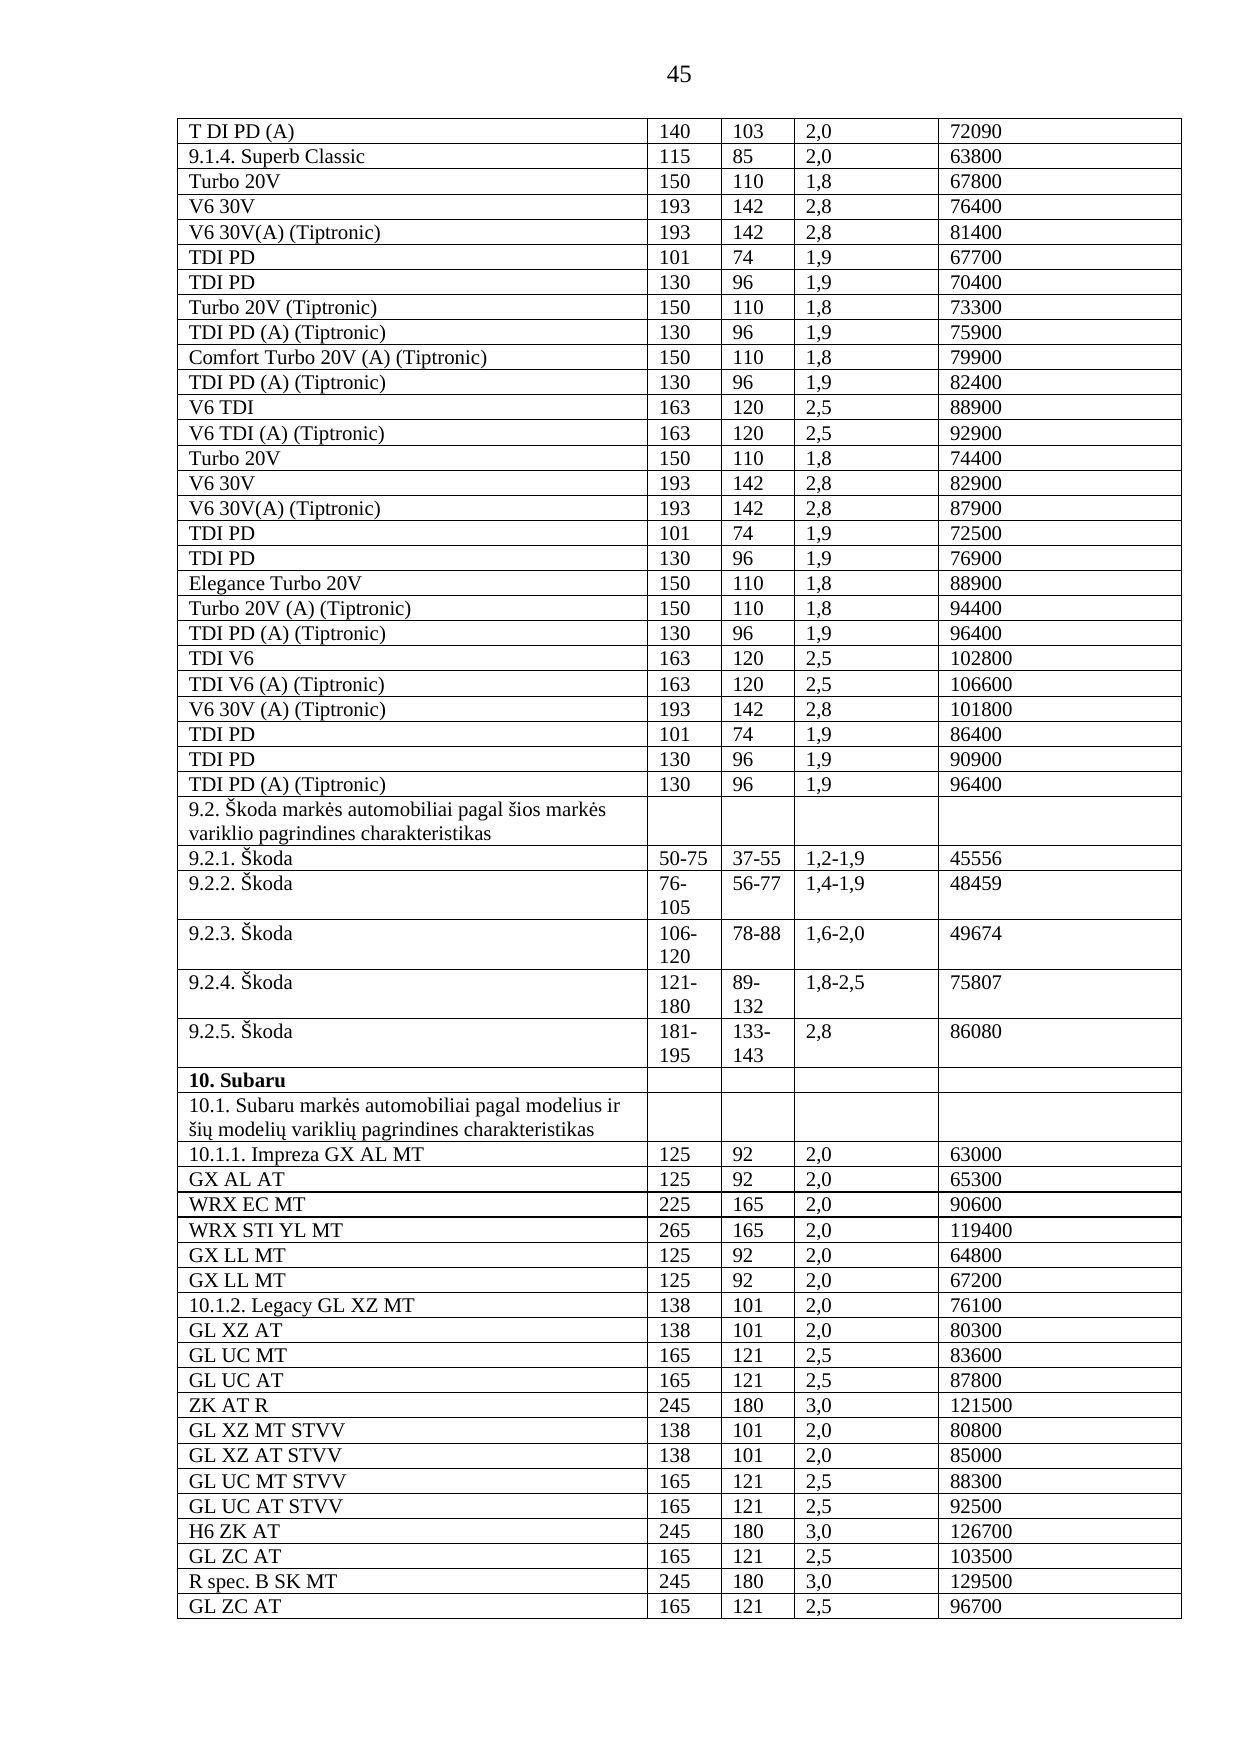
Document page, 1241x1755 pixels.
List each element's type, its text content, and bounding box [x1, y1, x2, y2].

table_cell 56-77 [722, 871, 794, 919]
table_cell 48459 [939, 871, 1181, 919]
table_cell 2,0 [795, 1444, 938, 1467]
table_cell 96400 [939, 621, 1181, 645]
table_cell 67200 [939, 1268, 1181, 1292]
table_cell 2,5 [795, 646, 938, 670]
table_cell 2,0 [795, 1218, 938, 1242]
table_cell 150 [648, 571, 721, 595]
table_cell 9.2.5. Škoda [178, 1019, 647, 1067]
table_cell 142 [722, 697, 794, 721]
table_cell 37-55 [722, 846, 794, 870]
table_cell 10.1.1. Impreza GX AL MT [178, 1142, 647, 1166]
table_cell TDI PD (A) (Tiptronic) [178, 370, 647, 394]
table_cell 1,9 [795, 747, 938, 771]
table_cell 67800 [939, 169, 1181, 193]
table_cell TDI PD [178, 270, 647, 294]
table_cell 163 [648, 420, 721, 444]
table_cell 96 [722, 320, 794, 344]
table_cell 96 [722, 621, 794, 645]
table_cell 2,0 [795, 1193, 938, 1216]
table_cell 96 [722, 546, 794, 570]
table_cell TDI PD [178, 747, 647, 771]
table_cell 125 [648, 1268, 721, 1292]
table_cell 101 [722, 1444, 794, 1467]
table_cell 80300 [939, 1318, 1181, 1342]
table_cell 245 [648, 1519, 721, 1543]
table_cell [648, 1093, 721, 1141]
table_cell GL UC MT STVV [178, 1469, 647, 1493]
table_cell 10. Subaru [178, 1068, 647, 1092]
table_cell 120 [722, 395, 794, 419]
table_cell 96700 [939, 1594, 1181, 1618]
table_cell 9.2. Škoda markės automobiliai pagal šios markės variklio pagrindines charakteristikas [178, 797, 647, 845]
table_cell TDI PD [178, 245, 647, 269]
table_cell 193 [648, 195, 721, 218]
table_cell 121 [722, 1343, 794, 1367]
table_cell 92 [722, 1243, 794, 1267]
table_cell 74 [722, 722, 794, 746]
table_cell 1,8 [795, 169, 938, 193]
table_cell 119400 [939, 1218, 1181, 1242]
table_cell 81400 [939, 220, 1181, 244]
table_cell 9.2.4. Škoda [178, 970, 647, 1018]
table_cell 75900 [939, 320, 1181, 344]
table_cell TDI PD [178, 722, 647, 746]
table_cell 82900 [939, 471, 1181, 495]
table_cell 103 [722, 119, 794, 143]
table_cell 88900 [939, 571, 1181, 595]
table_cell [939, 1068, 1181, 1092]
table_cell TDI V6 [178, 646, 647, 670]
table_cell V6 TDI [178, 395, 647, 419]
table_cell 138 [648, 1444, 721, 1467]
table_cell 193 [648, 220, 721, 244]
table_cell 121 [722, 1544, 794, 1568]
table_cell 225 [648, 1193, 721, 1216]
table_cell 94400 [939, 596, 1181, 620]
table_cell 142 [722, 496, 794, 520]
table_cell 165 [648, 1494, 721, 1518]
table_cell GL UC AT STVV [178, 1494, 647, 1518]
table_cell 92900 [939, 420, 1181, 444]
table_cell 86400 [939, 722, 1181, 746]
table_cell 101800 [939, 697, 1181, 721]
table_cell 1,9 [795, 370, 938, 394]
table_cell 2,0 [795, 1243, 938, 1267]
table_cell V6 30V [178, 195, 647, 218]
table_cell 121 [722, 1368, 794, 1392]
table_cell 88300 [939, 1469, 1181, 1493]
table_cell 87900 [939, 496, 1181, 520]
table_cell 150 [648, 295, 721, 319]
table_cell 79900 [939, 345, 1181, 369]
table_cell 2,0 [795, 1142, 938, 1166]
table_cell 126700 [939, 1519, 1181, 1543]
table_cell T DI PD (A) [178, 119, 647, 143]
table_cell 121 [722, 1469, 794, 1493]
table_cell 2,5 [795, 420, 938, 444]
table_cell 130 [648, 621, 721, 645]
table_cell GL XZ AT [178, 1318, 647, 1342]
table_cell 130 [648, 772, 721, 796]
table_cell 1,8 [795, 596, 938, 620]
table_cell 165 [648, 1343, 721, 1367]
table_cell 142 [722, 195, 794, 218]
table_cell 90600 [939, 1193, 1181, 1216]
table_cell 74400 [939, 446, 1181, 469]
table_cell 2,5 [795, 1594, 938, 1618]
table_cell 9.2.2. Škoda [178, 871, 647, 919]
table_cell 76-105 [648, 871, 721, 919]
table_cell Turbo 20V (A) (Tiptronic) [178, 596, 647, 620]
table_cell GL ZC AT [178, 1544, 647, 1568]
table_cell V6 30V (A) (Tiptronic) [178, 697, 647, 721]
table_cell 96 [722, 747, 794, 771]
table_cell 120 [722, 646, 794, 670]
table_cell V6 30V(A) (Tiptronic) [178, 220, 647, 244]
table_cell 1,9 [795, 270, 938, 294]
table_cell GL XZ MT STVV [178, 1418, 647, 1442]
table_cell 101 [722, 1293, 794, 1317]
table_cell 67700 [939, 245, 1181, 269]
table_cell 193 [648, 697, 721, 721]
table_cell 1,9 [795, 621, 938, 645]
table_cell 92 [722, 1268, 794, 1292]
table_cell 121 [722, 1594, 794, 1618]
table_cell 110 [722, 345, 794, 369]
table_cell [648, 797, 721, 845]
table_cell 63000 [939, 1142, 1181, 1166]
table_cell 1,9 [795, 320, 938, 344]
table_cell R spec. B SK MT [178, 1569, 647, 1593]
table_cell WRX EC MT [178, 1193, 647, 1216]
table_cell 65300 [939, 1167, 1181, 1191]
table_cell 165 [648, 1368, 721, 1392]
table_cell 76900 [939, 546, 1181, 570]
table_cell 70400 [939, 270, 1181, 294]
table_cell 110 [722, 571, 794, 595]
table_cell 96 [722, 772, 794, 796]
table_cell 2,8 [795, 1019, 938, 1067]
table_cell 1,2-1,9 [795, 846, 938, 870]
table_cell TDI PD (A) (Tiptronic) [178, 772, 647, 796]
table_cell 9.2.1. Škoda [178, 846, 647, 870]
table_cell 74 [722, 521, 794, 545]
table_cell 101 [648, 521, 721, 545]
table_cell 2,0 [795, 119, 938, 143]
table_cell TDI PD (A) (Tiptronic) [178, 320, 647, 344]
table_cell 1,4-1,9 [795, 871, 938, 919]
table_cell 150 [648, 446, 721, 469]
table_cell 125 [648, 1142, 721, 1166]
table_cell [648, 1068, 721, 1092]
table_cell [795, 1093, 938, 1141]
table_cell Comfort Turbo 20V (A) (Tiptronic) [178, 345, 647, 369]
table_cell 130 [648, 270, 721, 294]
table_cell 72090 [939, 119, 1181, 143]
table_cell 142 [722, 220, 794, 244]
table_cell 92 [722, 1142, 794, 1166]
table_cell 140 [648, 119, 721, 143]
table_cell 103500 [939, 1544, 1181, 1568]
table_cell 2,5 [795, 1494, 938, 1518]
table_cell 1,9 [795, 245, 938, 269]
table_cell 110 [722, 596, 794, 620]
table_cell 2,8 [795, 496, 938, 520]
table_cell 88900 [939, 395, 1181, 419]
table_cell 78-88 [722, 920, 794, 968]
table_cell 120 [722, 671, 794, 696]
table_cell 165 [722, 1193, 794, 1216]
table_cell 130 [648, 370, 721, 394]
table_cell 121 [722, 1494, 794, 1518]
table_cell [722, 1068, 794, 1092]
table_cell 3,0 [795, 1393, 938, 1417]
table_cell 102800 [939, 646, 1181, 670]
table_cell 2,0 [795, 1293, 938, 1317]
table_cell 1,6-2,0 [795, 920, 938, 968]
table_cell 92 [722, 1167, 794, 1191]
table_cell 193 [648, 496, 721, 520]
table_cell 2,5 [795, 1544, 938, 1568]
table_cell 80800 [939, 1418, 1181, 1442]
table_cell 2,0 [795, 1167, 938, 1191]
table_cell 180 [722, 1519, 794, 1543]
table_cell GL UC MT [178, 1343, 647, 1367]
table_cell 86080 [939, 1019, 1181, 1067]
table_cell V6 30V(A) (Tiptronic) [178, 496, 647, 520]
table_cell 90900 [939, 747, 1181, 771]
table_cell V6 TDI (A) (Tiptronic) [178, 420, 647, 444]
table_cell 3,0 [795, 1569, 938, 1593]
table_cell 2,0 [795, 144, 938, 168]
table_cell TDI V6 (A) (Tiptronic) [178, 671, 647, 696]
table_cell GX AL AT [178, 1167, 647, 1191]
table_cell [939, 797, 1181, 845]
table_cell 63800 [939, 144, 1181, 168]
table_cell 87800 [939, 1368, 1181, 1392]
table_cell 115 [648, 144, 721, 168]
table_cell 150 [648, 345, 721, 369]
table_cell 101 [722, 1318, 794, 1342]
table_cell 165 [648, 1469, 721, 1493]
table_cell Elegance Turbo 20V [178, 571, 647, 595]
table_cell 101 [722, 1418, 794, 1442]
table_cell GL UC AT [178, 1368, 647, 1392]
table_cell 181-195 [648, 1019, 721, 1067]
table_cell TDI PD [178, 521, 647, 545]
table_cell GX LL MT [178, 1268, 647, 1292]
table_cell 2,5 [795, 395, 938, 419]
table_cell 2,8 [795, 195, 938, 218]
table_cell 64800 [939, 1243, 1181, 1267]
table_cell 125 [648, 1243, 721, 1267]
table_cell 1,8 [795, 345, 938, 369]
table_cell 163 [648, 395, 721, 419]
table_cell 130 [648, 546, 721, 570]
table_cell 165 [648, 1594, 721, 1618]
table_cell 180 [722, 1393, 794, 1417]
table_cell Turbo 20V [178, 169, 647, 193]
table_cell 89-132 [722, 970, 794, 1018]
table_cell 2,0 [795, 1318, 938, 1342]
table_cell H6 ZK AT [178, 1519, 647, 1543]
table_cell 2,8 [795, 220, 938, 244]
table_cell 9.1.4. Superb Classic [178, 144, 647, 168]
table_cell 2,5 [795, 1368, 938, 1392]
table_cell [722, 1093, 794, 1141]
table_cell 76400 [939, 195, 1181, 218]
table_cell 9.2.3. Škoda [178, 920, 647, 968]
table_cell 96 [722, 370, 794, 394]
table_cell 142 [722, 471, 794, 495]
table_cell 1,8 [795, 295, 938, 319]
table_cell 130 [648, 320, 721, 344]
table_cell 138 [648, 1318, 721, 1342]
table_cell 129500 [939, 1569, 1181, 1593]
table_cell 76100 [939, 1293, 1181, 1317]
table_cell TDI PD [178, 546, 647, 570]
table_cell 165 [648, 1544, 721, 1568]
table_cell 163 [648, 671, 721, 696]
table_cell Turbo 20V [178, 446, 647, 469]
table_cell 110 [722, 169, 794, 193]
table_cell ZK AT R [178, 1393, 647, 1417]
table_cell 1,9 [795, 546, 938, 570]
table_cell 1,9 [795, 722, 938, 746]
table_cell 2,0 [795, 1418, 938, 1442]
table_cell 92500 [939, 1494, 1181, 1518]
table_cell 45556 [939, 846, 1181, 870]
table_cell 10.1.2. Legacy GL XZ MT [178, 1293, 647, 1317]
table_cell 101 [648, 722, 721, 746]
table_cell 85 [722, 144, 794, 168]
table_cell 180 [722, 1569, 794, 1593]
table_cell 245 [648, 1569, 721, 1593]
table_cell 106-120 [648, 920, 721, 968]
table_cell 193 [648, 471, 721, 495]
table_cell 2,0 [795, 1268, 938, 1292]
table_cell 2,5 [795, 671, 938, 696]
table_cell 163 [648, 646, 721, 670]
table_cell 133-143 [722, 1019, 794, 1067]
table_cell 2,5 [795, 1343, 938, 1367]
table_cell GL XZ AT STVV [178, 1444, 647, 1467]
table_cell 125 [648, 1167, 721, 1191]
table_cell 75807 [939, 970, 1181, 1018]
table_cell 121-180 [648, 970, 721, 1018]
table_cell 106600 [939, 671, 1181, 696]
table_cell GL ZC AT [178, 1594, 647, 1618]
table_cell 150 [648, 169, 721, 193]
table_cell 50-75 [648, 846, 721, 870]
table_cell 10.1. Subaru markės automobiliai pagal modelius ir šių modelių variklių pagrindines charakteristikas [178, 1093, 647, 1141]
table_cell 82400 [939, 370, 1181, 394]
table_cell V6 30V [178, 471, 647, 495]
table_cell [722, 797, 794, 845]
table_cell 101 [648, 245, 721, 269]
table_cell 110 [722, 295, 794, 319]
table_cell 96400 [939, 772, 1181, 796]
table_cell 245 [648, 1393, 721, 1417]
table_cell 165 [722, 1218, 794, 1242]
table_cell 130 [648, 747, 721, 771]
table_cell 1,8 [795, 571, 938, 595]
table_cell 1,9 [795, 772, 938, 796]
table_cell [939, 1093, 1181, 1141]
table_cell 74 [722, 245, 794, 269]
table_cell 138 [648, 1418, 721, 1442]
table_cell [795, 1068, 938, 1092]
table_cell 2,8 [795, 471, 938, 495]
table_cell [795, 797, 938, 845]
table_cell 110 [722, 446, 794, 469]
table_cell 265 [648, 1218, 721, 1242]
table_cell 1,8 [795, 446, 938, 469]
table_cell 73300 [939, 295, 1181, 319]
table_cell 96 [722, 270, 794, 294]
table_cell 85000 [939, 1444, 1181, 1467]
table_cell 1,9 [795, 521, 938, 545]
table_cell Turbo 20V (Tiptronic) [178, 295, 647, 319]
table_cell 2,8 [795, 697, 938, 721]
table_cell 3,0 [795, 1519, 938, 1543]
table_cell 1,8-2,5 [795, 970, 938, 1018]
table_cell 138 [648, 1293, 721, 1317]
table_cell 120 [722, 420, 794, 444]
table_cell 121500 [939, 1393, 1181, 1417]
table_cell 83600 [939, 1343, 1181, 1367]
table_cell 72500 [939, 521, 1181, 545]
table_cell TDI PD (A) (Tiptronic) [178, 621, 647, 645]
table_cell 49674 [939, 920, 1181, 968]
table_cell WRX STI YL MT [178, 1218, 647, 1242]
table_cell 2,5 [795, 1469, 938, 1493]
table_cell 150 [648, 596, 721, 620]
table_cell GX LL MT [178, 1243, 647, 1267]
